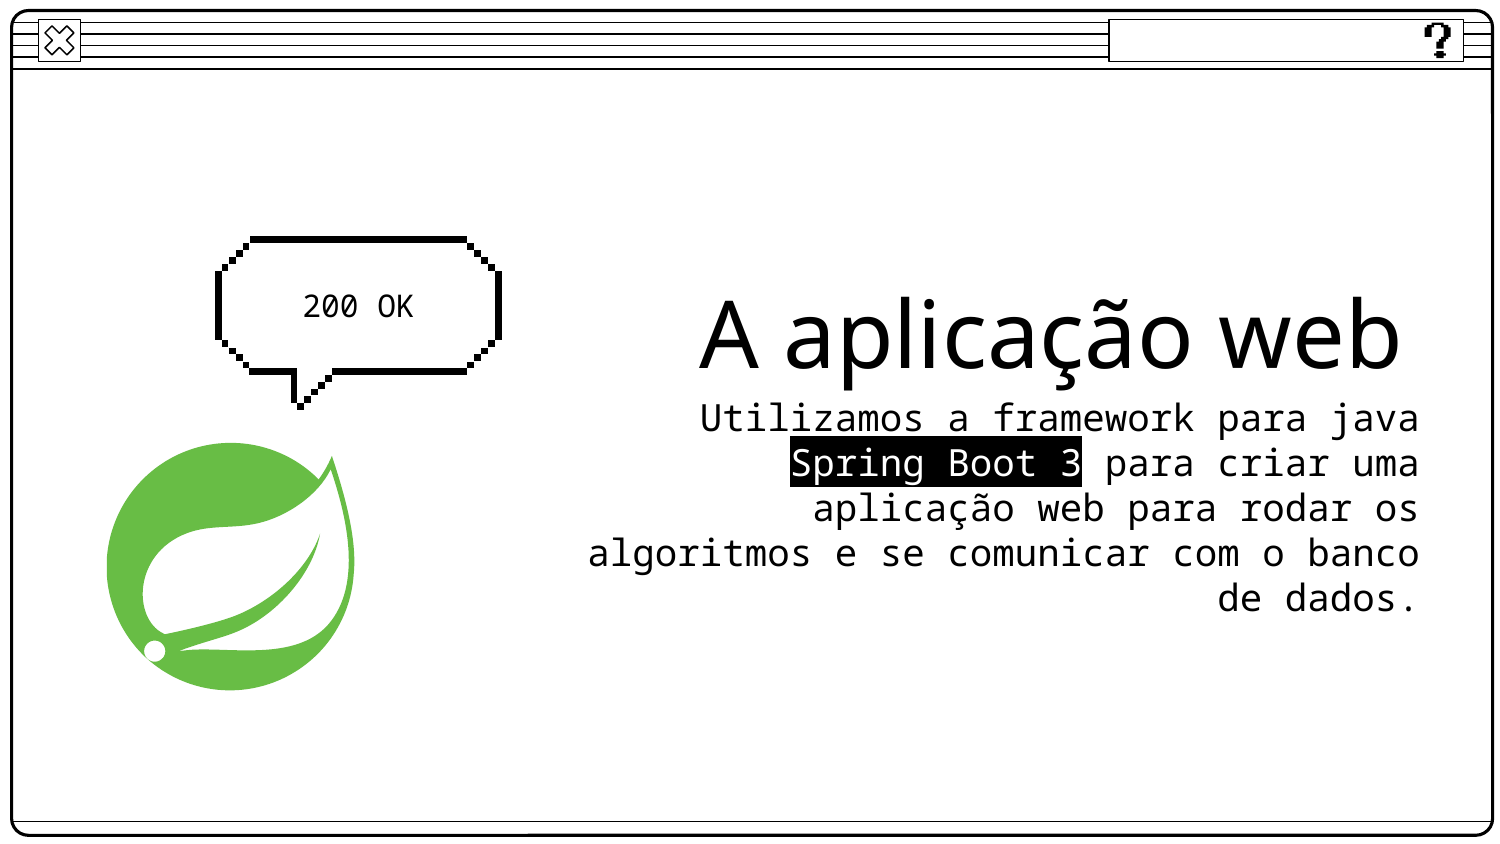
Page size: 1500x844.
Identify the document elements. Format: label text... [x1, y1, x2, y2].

subtitle Utilizamos a framework para java Spring Boot 3 para criar uma aplicação web para rodar os algoritmos e se comunicar com o banco de dados. [561, 480, 1435, 532]
text_box [229, 348, 243, 361]
text_box [311, 362, 474, 395]
text_box [474, 348, 488, 361]
text_box [229, 243, 249, 264]
text_box [215, 271, 228, 347]
title A aplicação web [561, 277, 1419, 384]
picture [106, 442, 355, 691]
text_box 200 OK [221, 271, 496, 339]
text_box [250, 236, 495, 271]
text_box [222, 264, 228, 271]
text_box [488, 271, 502, 347]
text_box [243, 362, 311, 410]
